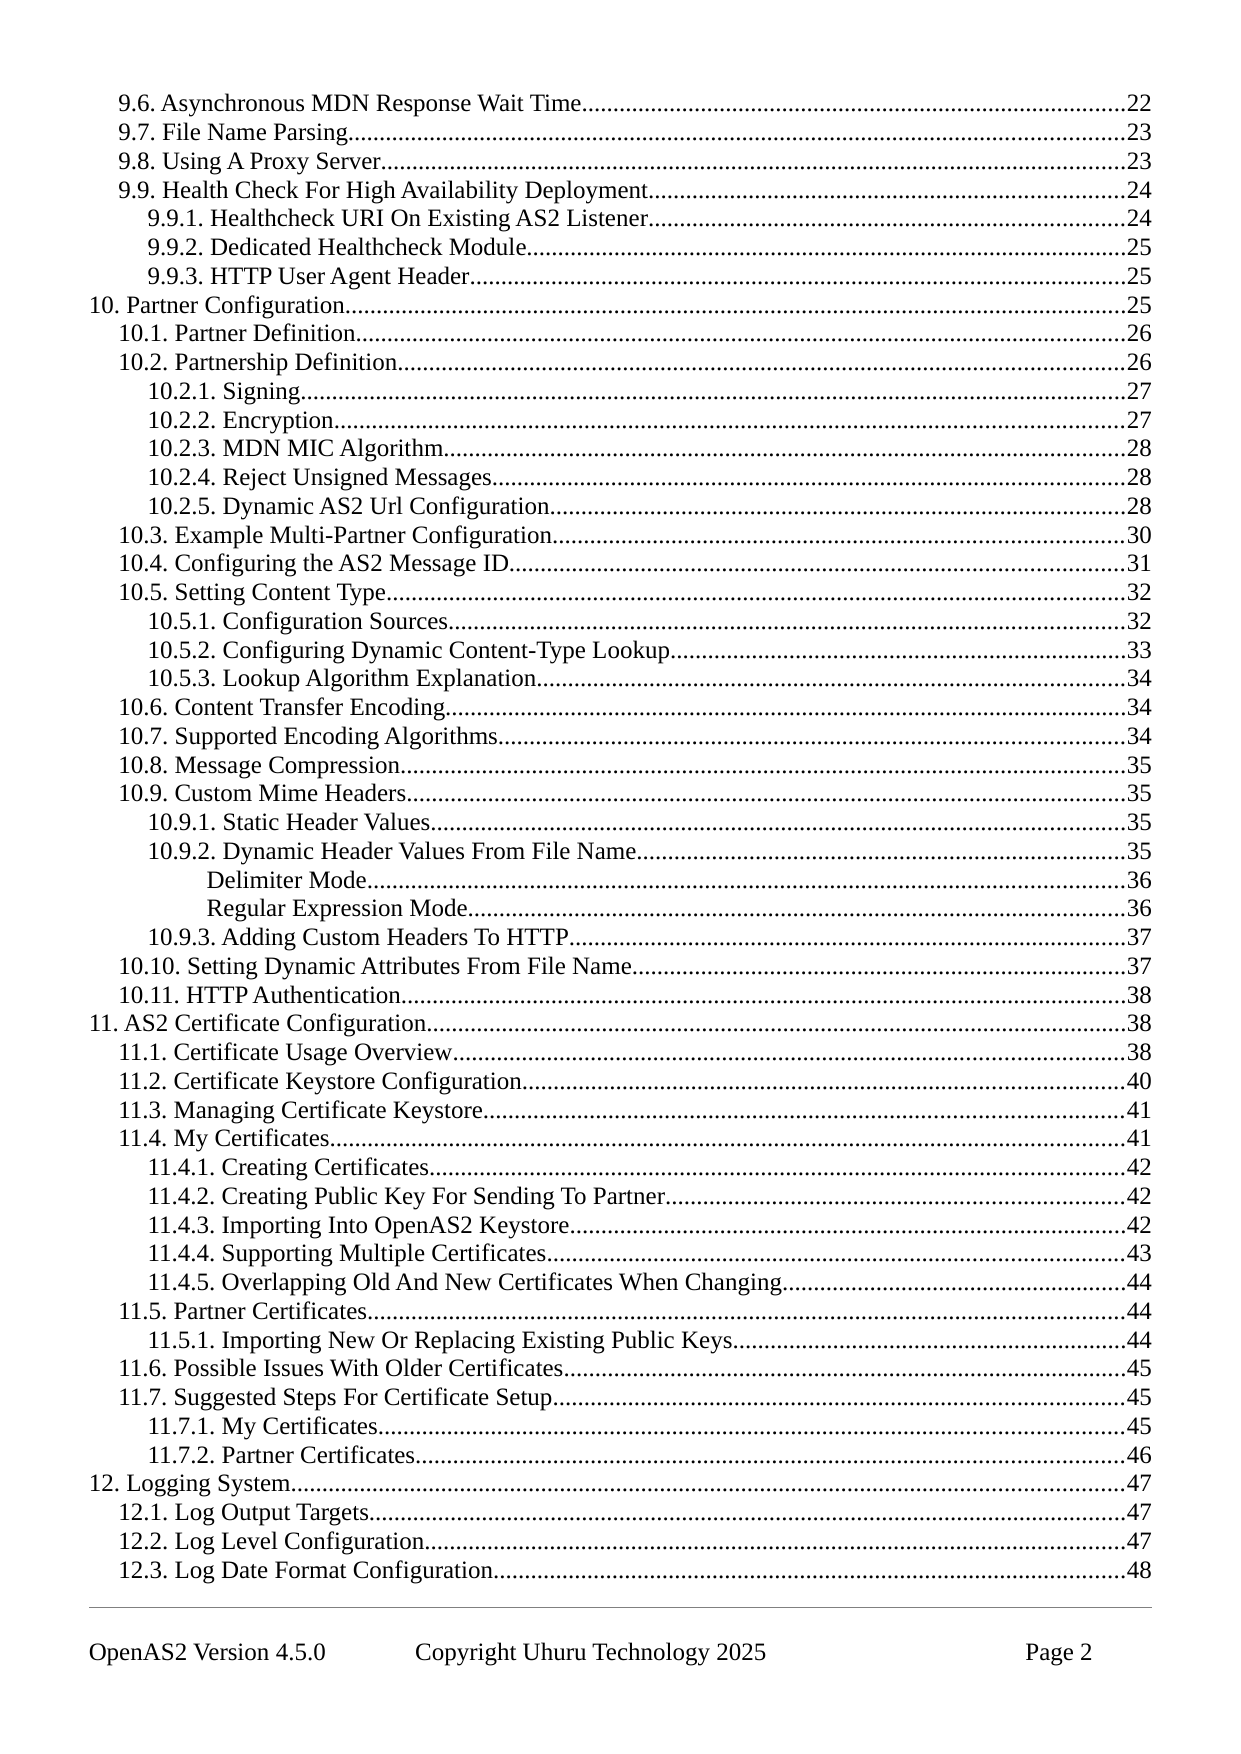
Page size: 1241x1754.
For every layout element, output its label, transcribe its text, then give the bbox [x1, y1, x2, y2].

text 11.7.1. My Certificates 45 [147, 1411, 1152, 1440]
text 9.7. File Name Parsing 23 [118, 117, 1152, 146]
text 11.2. Certificate Keystore Configuration 40 [118, 1066, 1152, 1095]
text 9.9.1. Healthcheck URI On Existing AS2 Listener 24 [147, 203, 1152, 232]
text 10.5. Setting Content Type 32 [118, 577, 1152, 606]
text 10. Partner Configuration 25 [88, 290, 1152, 318]
text 11.3. Managing Certificate Keystore 41 [118, 1095, 1152, 1123]
text 11.6. Possible Issues With Older Certificates 45 [118, 1353, 1152, 1382]
text 10.5.1. Configuration Sources 32 [147, 606, 1152, 635]
text 9.9.3. HTTP User Agent Header 25 [147, 261, 1152, 290]
text 11.5. Partner Certificates 44 [118, 1296, 1152, 1325]
text 10.2.4. Reject Unsigned Messages 28 [147, 462, 1152, 491]
text 11.4.1. Creating Certificates 42 [147, 1152, 1152, 1181]
text 11.4.3. Importing Into OpenAS2 Keystore 42 [147, 1210, 1152, 1238]
text 10.5.2. Configuring Dynamic Content-Type Lookup 33 [147, 635, 1152, 663]
text 11. AS2 Certificate Configuration 38 [88, 1008, 1152, 1037]
text 10.3. Example Multi-Partner Configuration 30 [118, 520, 1152, 548]
text 10.1. Partner Definition 26 [118, 318, 1152, 347]
text 12. Logging System 47 [88, 1468, 1152, 1497]
text 12.3. Log Date Format Configuration 48 [118, 1555, 1152, 1583]
text 9.9. Health Check For High Availability Deployment 24 [118, 175, 1152, 203]
text 11.4.2. Creating Public Key For Sending To Partner 42 [147, 1181, 1152, 1210]
text 10.2.5. Dynamic AS2 Url Configuration 28 [147, 491, 1152, 520]
text 10.2. Partnership Definition 26 [118, 347, 1152, 376]
text 10.10. Setting Dynamic Attributes From File Name 37 [118, 951, 1152, 980]
text 10.8. Message Compression 35 [118, 750, 1152, 778]
text 9.8. Using A Proxy Server 23 [118, 146, 1152, 175]
text 10.6. Content Transfer Encoding 34 [118, 692, 1152, 721]
text 10.11. HTTP Authentication 38 [118, 980, 1152, 1008]
text 12.1. Log Output Targets 47 [118, 1497, 1152, 1526]
text 9.6. Asynchronous MDN Response Wait Time 22 [118, 88, 1152, 117]
text 9.9.2. Dedicated Healthcheck Module 25 [147, 232, 1152, 261]
text 10.7. Supported Encoding Algorithms 34 [118, 721, 1152, 750]
text Regular Expression Mode 36 [206, 893, 1152, 922]
text 11.7. Suggested Steps For Certificate Setup 45 [118, 1382, 1152, 1411]
text 10.9.1. Static Header Values 35 [147, 807, 1152, 836]
text 10.2.2. Encryption 27 [147, 405, 1152, 433]
text 11.1. Certificate Usage Overview 38 [118, 1037, 1152, 1066]
text 11.7.2. Partner Certificates 46 [147, 1440, 1152, 1468]
text 10.9. Custom Mime Headers 35 [118, 778, 1152, 807]
text 11.4.5. Overlapping Old And New Certificates When Changing 44 [147, 1267, 1152, 1296]
text 10.4. Configuring the AS2 Message ID 31 [118, 548, 1152, 577]
text 11.4.4. Supporting Multiple Certificates 43 [147, 1238, 1152, 1267]
text Delimiter Mode 36 [206, 865, 1152, 893]
text 10.9.3. Adding Custom Headers To HTTP 37 [147, 922, 1152, 951]
text 11.4. My Certificates 41 [118, 1123, 1152, 1152]
text 10.2.3. MDN MIC Algorithm 28 [147, 433, 1152, 462]
text 12.2. Log Level Configuration 47 [118, 1526, 1152, 1555]
text 10.2.1. Signing 27 [147, 376, 1152, 405]
text 11.5.1. Importing New Or Replacing Existing Public Keys 44 [147, 1325, 1152, 1353]
text 10.9.2. Dynamic Header Values From File Name 35 [147, 836, 1152, 865]
text 10.5.3. Lookup Algorithm Explanation 34 [147, 663, 1152, 692]
